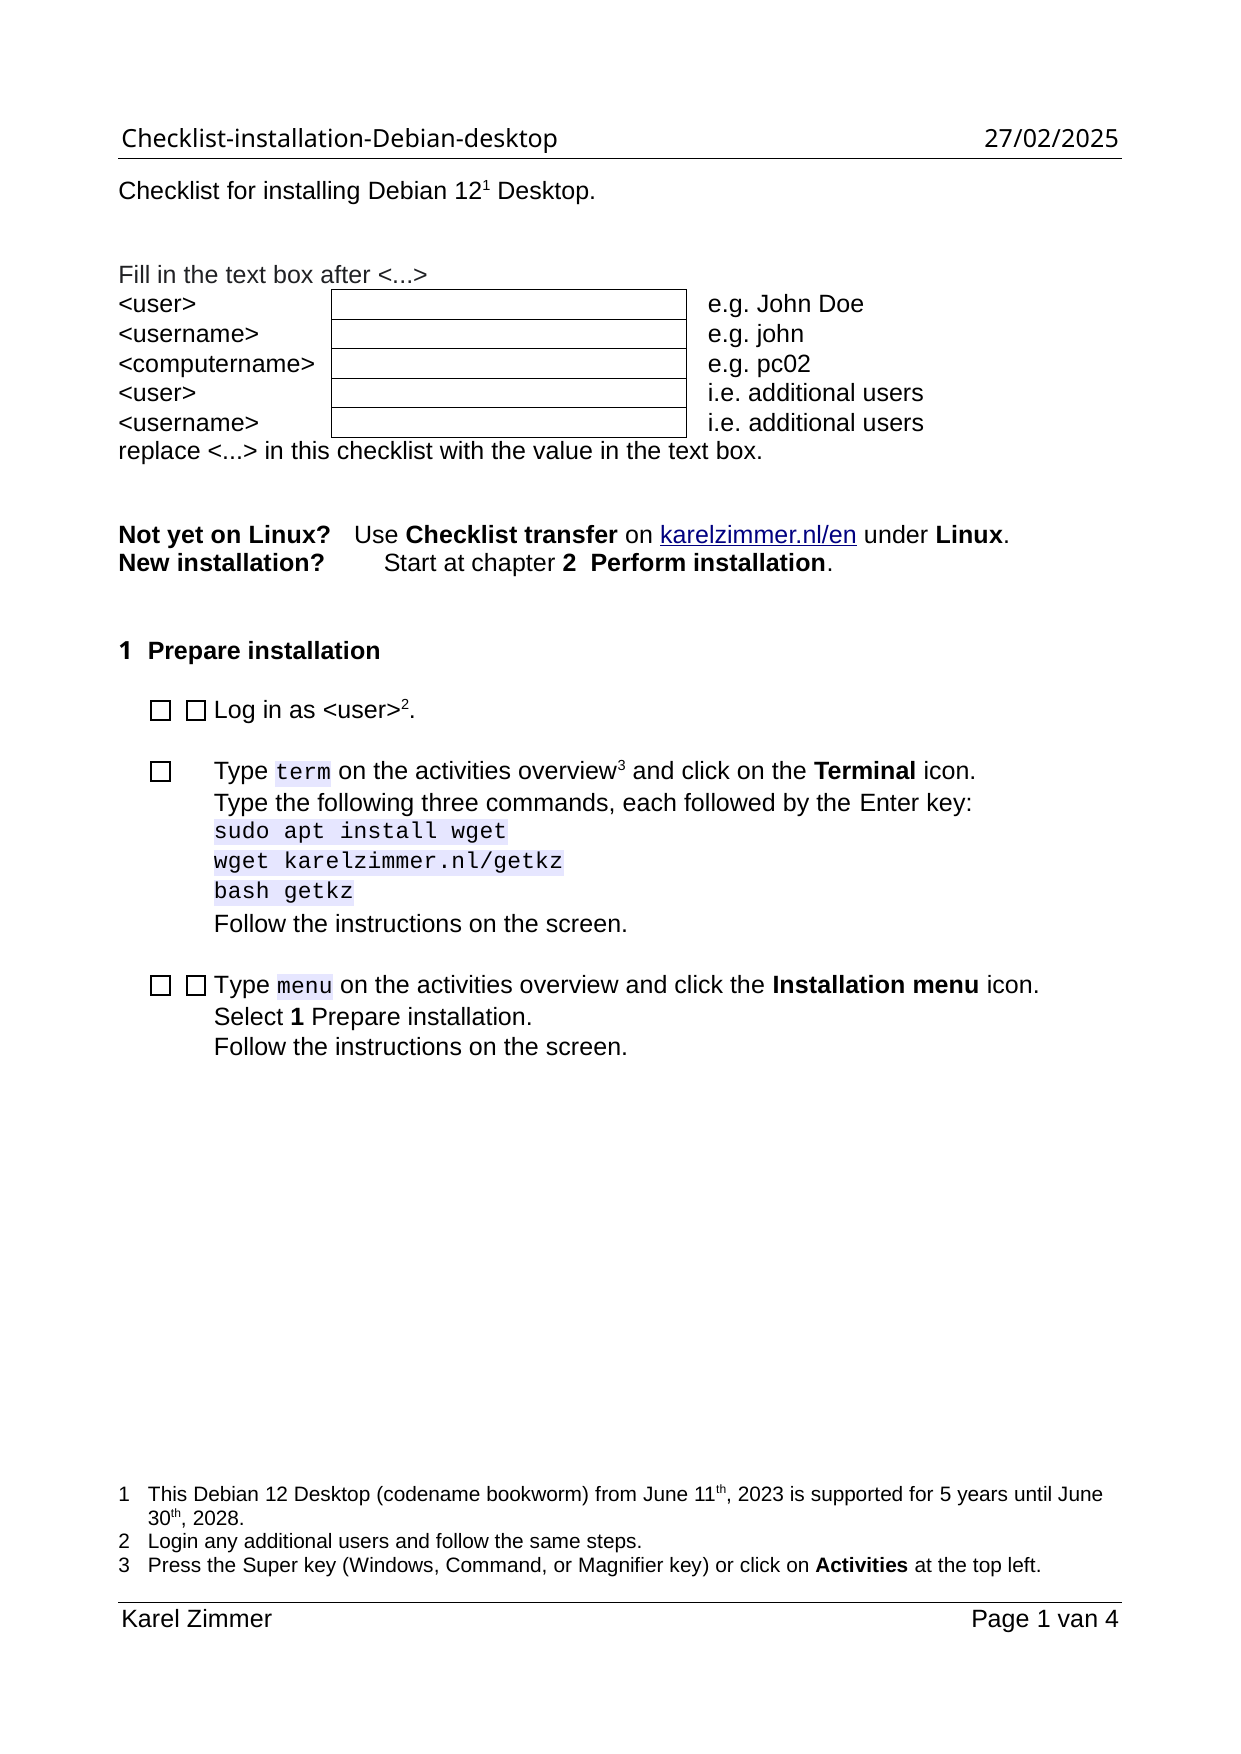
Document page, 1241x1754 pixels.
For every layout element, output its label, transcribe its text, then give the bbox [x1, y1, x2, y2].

table_cell [118, 756, 142, 788]
table_cell [118, 818, 142, 848]
table_cell Type menu on the activities overview and click the Installation menu icon. [213, 970, 1122, 1001]
table_cell [142, 939, 177, 969]
table_cell Select 1 Prepare installation. [213, 1001, 1122, 1032]
table_cell [213, 939, 1122, 969]
list Prepare installation [118, 633, 1122, 667]
table_cell Follow the instructions on the screen. [213, 1032, 1122, 1062]
table_cell [118, 939, 142, 969]
text i.e. additional users [687, 407, 1122, 437]
table_cell [142, 818, 177, 848]
table_header [177, 695, 213, 726]
table_cell [213, 726, 1122, 756]
text <username> [118, 407, 331, 437]
table_cell [142, 788, 177, 818]
table_cell [118, 726, 142, 756]
table_header [118, 695, 142, 726]
table_cell [177, 879, 213, 909]
table_header Log in as <user>. [213, 695, 1122, 726]
table_cell [118, 848, 142, 879]
text Not yet on Linux? Use Checklist transfer on karelzimmer.nl/en under Linux. [118, 521, 1122, 549]
table_cell Type term on the activities overview and click on the Terminal icon. [213, 756, 1122, 788]
table_cell [118, 909, 142, 939]
table_header [142, 695, 177, 726]
table_cell [142, 726, 177, 756]
text <computername> [118, 348, 331, 378]
table_cell [142, 909, 177, 939]
text <user> [118, 378, 331, 407]
table_cell [142, 1001, 177, 1032]
text replace <...> in this checklist with the value in the text box. [118, 437, 1122, 465]
text i.e. additional users [687, 378, 1122, 407]
text Fill in the text box after <...> [118, 261, 1122, 289]
table_cell [142, 848, 177, 879]
table_cell bash getkz [213, 879, 1122, 909]
table_cell wget karelzimmer.nl/getkz [213, 848, 1122, 879]
table_cell [142, 756, 177, 788]
table_cell [177, 788, 213, 818]
table_cell [177, 939, 213, 969]
table_cell [142, 1032, 177, 1062]
table_cell [118, 1032, 142, 1062]
table_cell [177, 726, 213, 756]
table_cell [118, 1001, 142, 1032]
table_cell [177, 970, 213, 1001]
table_cell [177, 1001, 213, 1032]
text e.g. John Doe [687, 289, 1122, 319]
table_cell [177, 1032, 213, 1062]
text <user> [118, 289, 331, 319]
text <username> [118, 319, 331, 348]
table_cell [142, 879, 177, 909]
table_cell [118, 788, 142, 818]
table_cell [118, 879, 142, 909]
table_cell sudo apt install wget [213, 818, 1122, 848]
text Checklist for installing Debian 12 Desktop. [118, 177, 1122, 205]
table_cell Type the following three commands, each followed by the Enter key: [213, 788, 1122, 818]
text e.g. pc02 [687, 348, 1122, 378]
table_cell [177, 756, 213, 788]
table_cell [177, 848, 213, 879]
table_cell [142, 970, 177, 1001]
table_cell [177, 909, 213, 939]
table_cell [118, 970, 142, 1001]
table_cell [177, 818, 213, 848]
text New installation? Start at chapter 2 Perform installation. [118, 549, 1122, 577]
text e.g. john [687, 319, 1122, 348]
table_cell Follow the instructions on the screen. [213, 909, 1122, 939]
text This Debian 12 Desktop (codename bookworm) from June 11th, 2023 is supported for 5 years until June 30th, 2028. [118, 1483, 1122, 1530]
